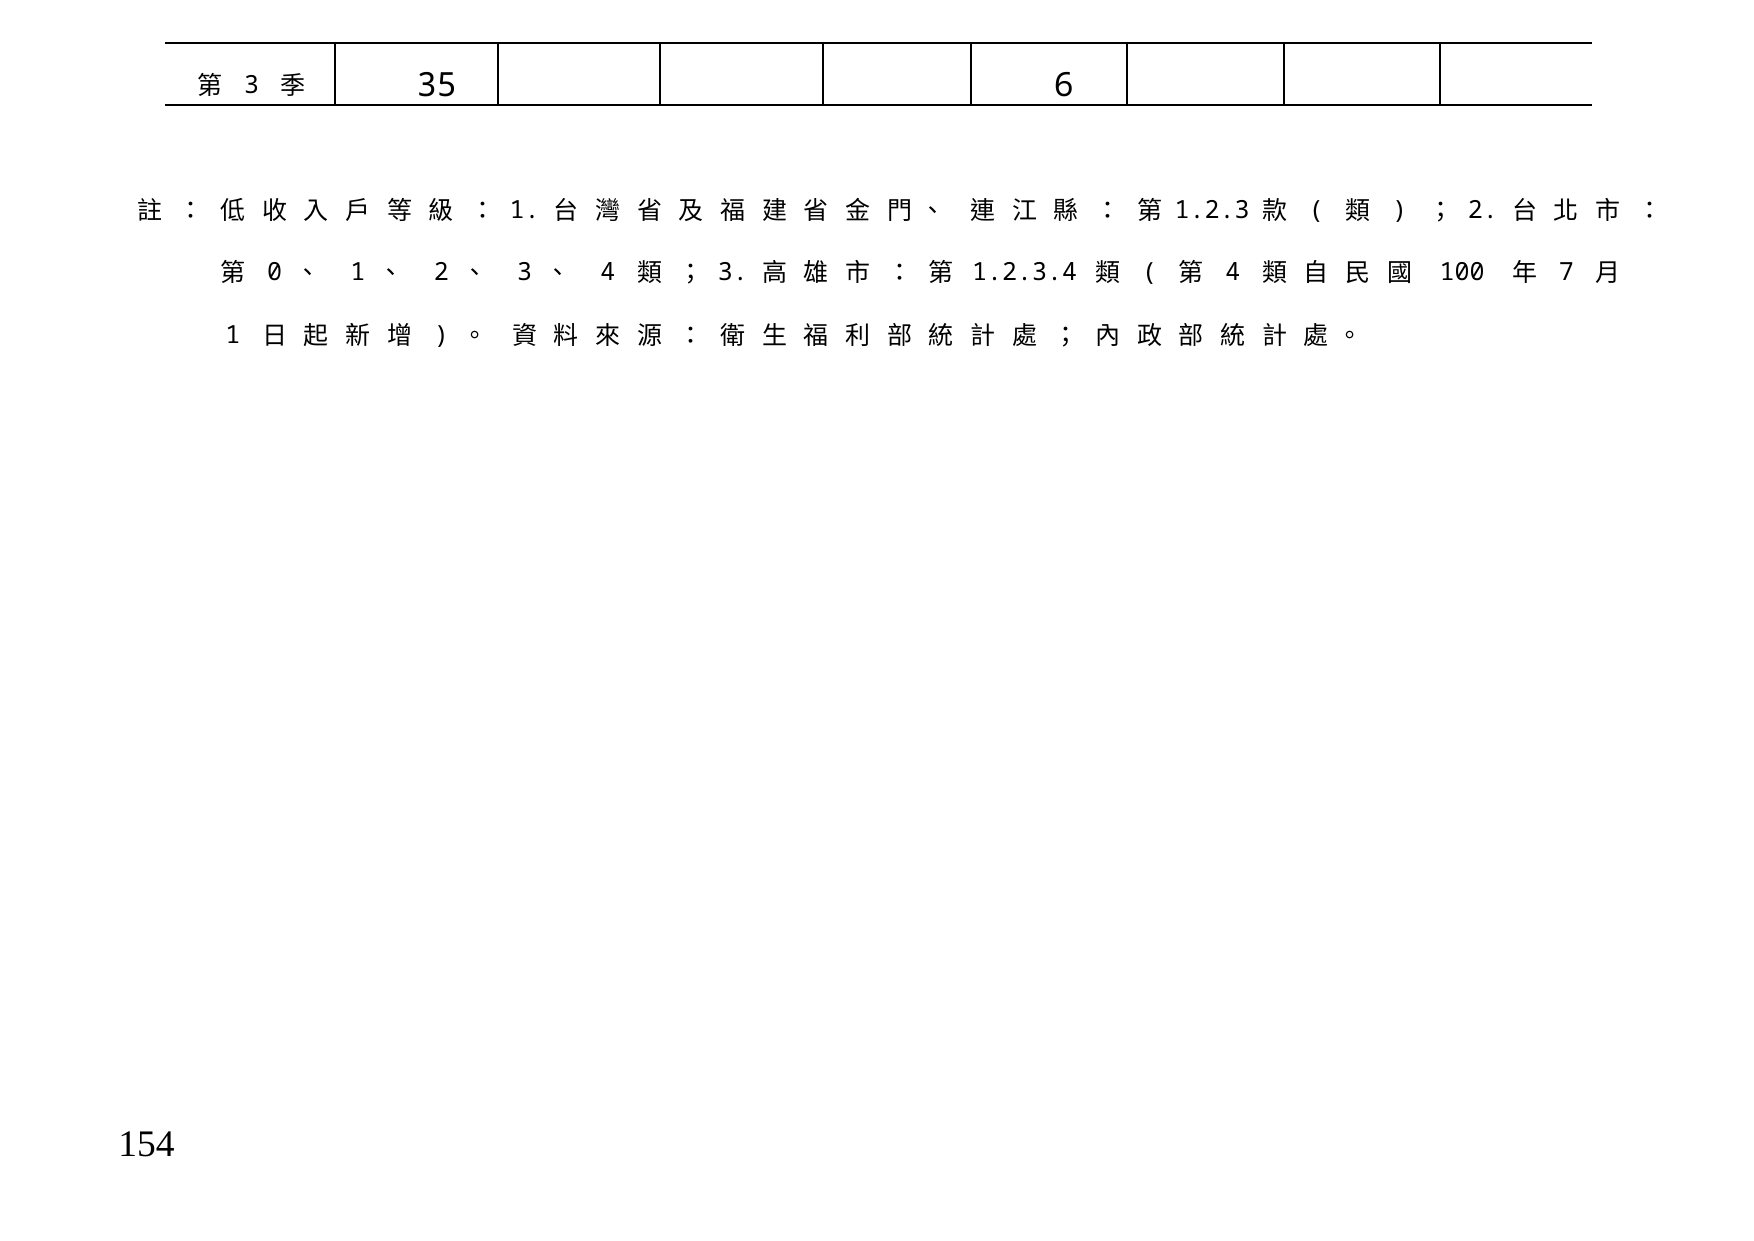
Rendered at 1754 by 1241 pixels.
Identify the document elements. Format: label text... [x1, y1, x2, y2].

table_cell 6 [972, 44, 1126, 104]
table_cell [499, 44, 659, 104]
table_cell 35 [336, 44, 497, 104]
text 註：低收入戶等級：1.台灣省及福建省金門、連江縣：第1.2.3款(類)；2.台北市：第0、1、2、3、4類；3.高雄市：第1.2.3.4類(第4類自民國100年7月1日起新增)。資料來源：衛生福利部統計處；內政部統計處。 [128, 167, 1628, 354]
table_cell [1128, 44, 1283, 104]
table_cell [824, 44, 970, 104]
table_cell [1285, 44, 1439, 104]
table_cell 第3季 [165, 44, 334, 104]
table_cell [661, 44, 822, 104]
table_cell [1441, 44, 1592, 104]
